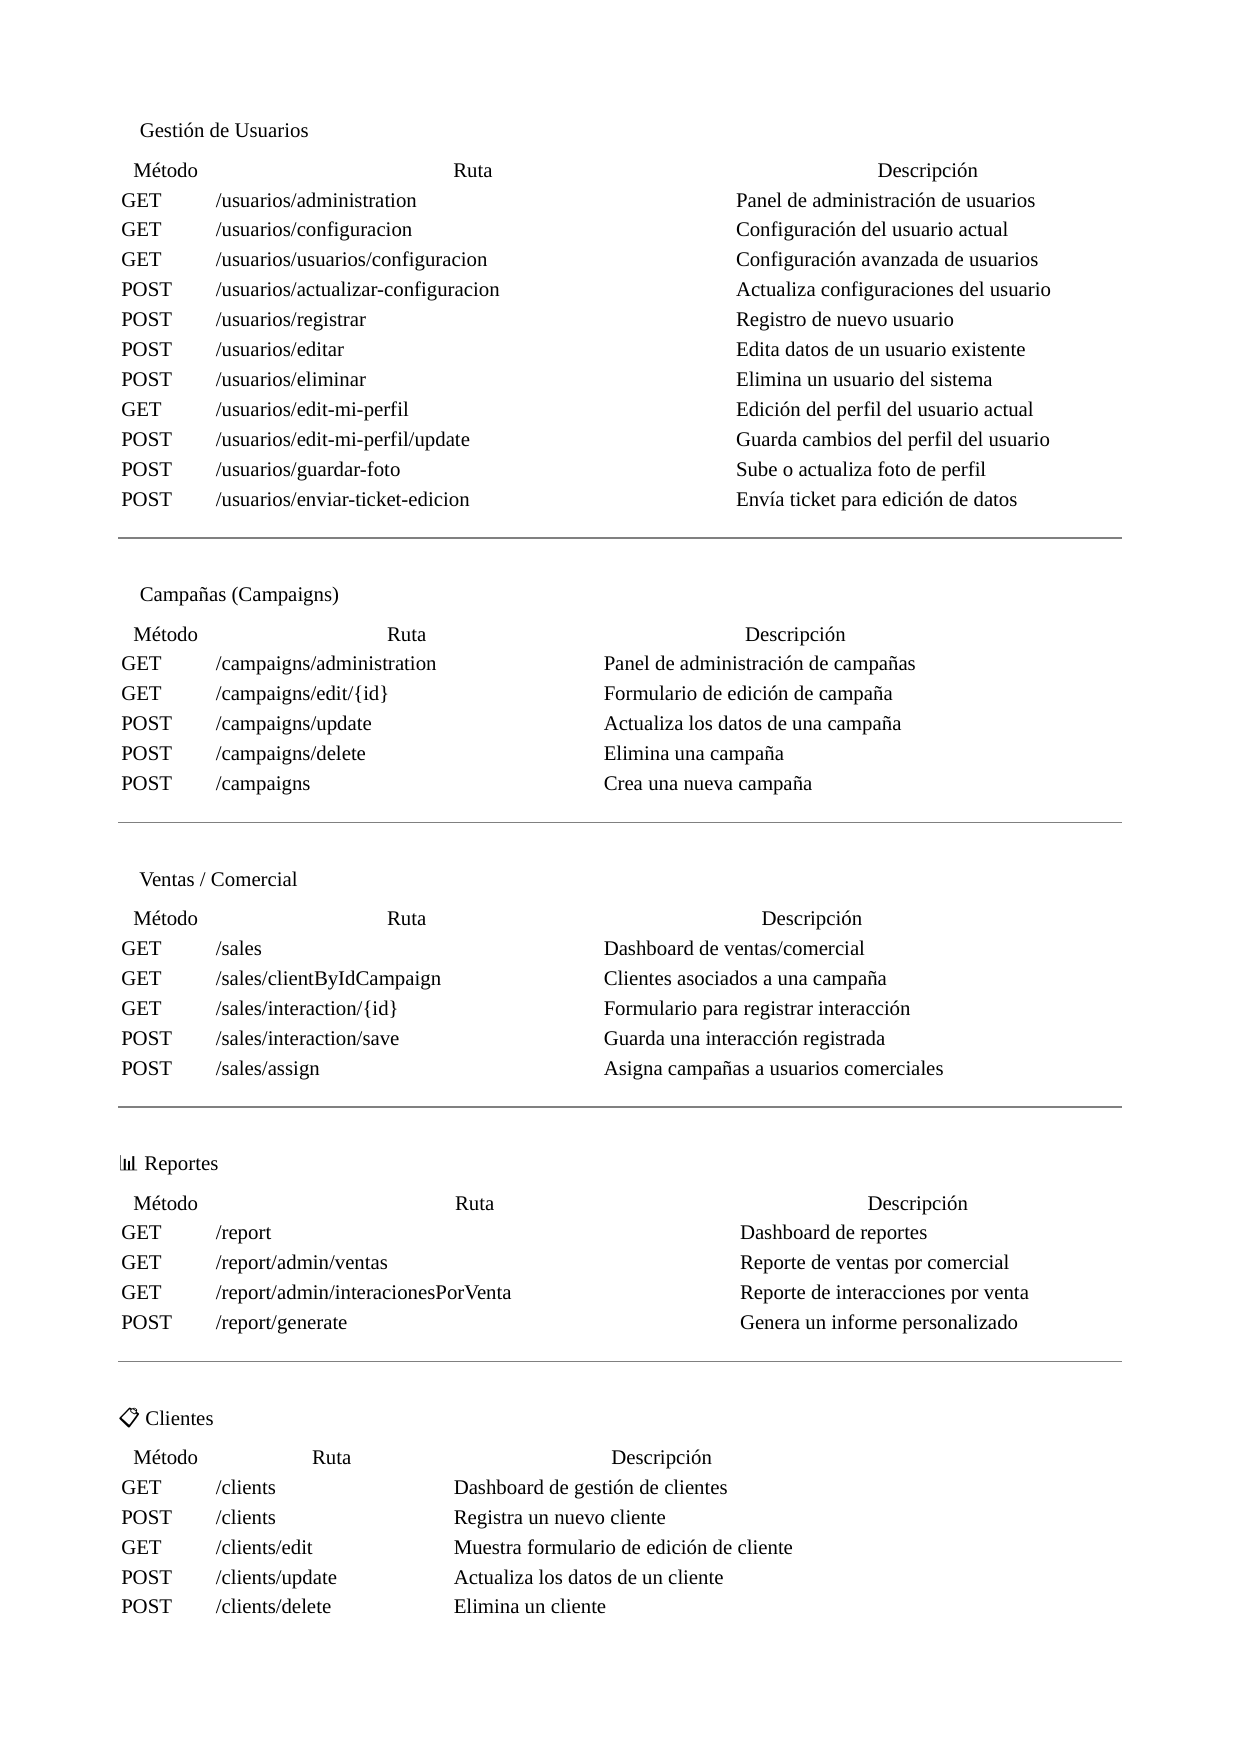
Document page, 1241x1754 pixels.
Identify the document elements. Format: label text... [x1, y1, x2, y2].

table_cell Elimina una campaña [601, 738, 990, 768]
table_cell Configuración avanzada de usuarios [733, 244, 1122, 274]
table_cell /sales [213, 933, 601, 963]
table_cell GET [118, 1247, 213, 1277]
table_cell Muestra formulario de edición de cliente [451, 1532, 872, 1562]
table_header Método [118, 619, 213, 648]
table_cell /sales/clientByIdCampaign [213, 963, 601, 993]
table_cell /usuarios/edit-mi-perfil [213, 394, 733, 424]
table_header Descripción [737, 1188, 1098, 1217]
table_cell GET [118, 394, 213, 424]
table_header Método [118, 155, 213, 184]
table_cell /sales/interaction/save [213, 1023, 601, 1052]
table_cell Configuración del usuario actual [733, 215, 1122, 244]
table_cell Dashboard de ventas/comercial [601, 933, 1023, 963]
table_cell POST [118, 424, 213, 454]
table_cell Formulario de edición de campaña [601, 678, 990, 708]
table_cell /usuarios/editar [213, 334, 733, 364]
table_cell POST [118, 364, 213, 394]
table_cell Registro de nuevo usuario [733, 304, 1122, 334]
table_cell GET [118, 1218, 213, 1247]
table_cell Formulario para registrar interacción [601, 993, 1023, 1023]
subtitle 📋 Clientes [118, 1406, 1122, 1429]
table_cell Genera un informe personalizado [737, 1307, 1098, 1337]
table_cell POST [118, 1053, 213, 1082]
table_cell POST [118, 1307, 213, 1337]
table_cell Dashboard de gestión de clientes [451, 1472, 872, 1502]
table_cell Actualiza los datos de un cliente [451, 1562, 872, 1592]
table_header Método [118, 903, 213, 933]
table_cell Edita datos de un usuario existente [733, 334, 1122, 364]
subtitle 📊 Reportes [118, 1151, 1122, 1175]
table_header Descripción [601, 619, 990, 648]
table_cell /sales/interaction/{id} [213, 993, 601, 1023]
table_cell /clients/update [213, 1562, 451, 1592]
subtitle 💼 Ventas / Comercial [118, 866, 1122, 891]
table_cell POST [118, 334, 213, 364]
table_header Ruta [213, 1188, 737, 1217]
table_cell /report/admin/interacionesPorVenta [213, 1277, 737, 1307]
table_cell Registra un nuevo cliente [451, 1502, 872, 1532]
table_cell Guarda una interacción registrada [601, 1023, 1023, 1052]
table_cell Sube o actualiza foto de perfil [733, 454, 1122, 483]
subtitle 🎯 Campañas (Campaigns) [118, 582, 1122, 606]
table_cell POST [118, 1023, 213, 1052]
table_cell Actualiza configuraciones del usuario [733, 274, 1122, 304]
table_cell POST [118, 304, 213, 334]
table_cell /campaigns/edit/{id} [213, 678, 601, 708]
table_cell /clients/delete [213, 1592, 451, 1621]
table_cell GET [118, 1277, 213, 1307]
table_cell Guarda cambios del perfil del usuario [733, 424, 1122, 454]
table_header Ruta [213, 1442, 451, 1472]
table_cell GET [118, 185, 213, 214]
table_cell /usuarios/configuracion [213, 215, 733, 244]
table_cell /usuarios/eliminar [213, 364, 733, 394]
table_cell GET [118, 963, 213, 993]
table_cell POST [118, 484, 213, 513]
table_cell /usuarios/guardar-foto [213, 454, 733, 483]
table_header Descripción [451, 1442, 872, 1472]
table_cell /campaigns/administration [213, 649, 601, 678]
table_cell /usuarios/registrar [213, 304, 733, 334]
table_cell POST [118, 274, 213, 304]
table_header Ruta [213, 903, 601, 933]
table_cell Reporte de ventas por comercial [737, 1247, 1098, 1277]
table_cell /campaigns [213, 768, 601, 798]
table_cell Edición del perfil del usuario actual [733, 394, 1122, 424]
table_cell /clients [213, 1502, 451, 1532]
table_cell GET [118, 993, 213, 1023]
table_header Método [118, 1442, 213, 1472]
table_cell Clientes asociados a una campaña [601, 963, 1023, 993]
table_cell /usuarios/usuarios/configuracion [213, 244, 733, 274]
table_cell POST [118, 454, 213, 483]
table_cell /usuarios/administration [213, 185, 733, 214]
table_cell /usuarios/actualizar-configuracion [213, 274, 733, 304]
table_cell Reporte de interacciones por venta [737, 1277, 1098, 1307]
table_cell Dashboard de reportes [737, 1218, 1098, 1247]
table_cell /clients [213, 1472, 451, 1502]
table_cell Actualiza los datos de una campaña [601, 708, 990, 738]
table_cell /campaigns/update [213, 708, 601, 738]
table_cell /clients/edit [213, 1532, 451, 1562]
table_cell POST [118, 708, 213, 738]
table_cell POST [118, 1592, 213, 1621]
table_cell POST [118, 1562, 213, 1592]
table_cell GET [118, 215, 213, 244]
table_cell Panel de administración de campañas [601, 649, 990, 678]
table_cell /usuarios/enviar-ticket-edicion [213, 484, 733, 513]
table_cell /usuarios/edit-mi-perfil/update [213, 424, 733, 454]
table_cell Envía ticket para edición de datos [733, 484, 1122, 513]
table_cell Elimina un cliente [451, 1592, 872, 1621]
subtitle 👤 Gestión de Usuarios [118, 118, 1122, 142]
table_cell GET [118, 1472, 213, 1502]
table_cell POST [118, 768, 213, 798]
table_cell Panel de administración de usuarios [733, 185, 1122, 214]
table_cell POST [118, 1502, 213, 1532]
table_cell GET [118, 1532, 213, 1562]
table_cell GET [118, 649, 213, 678]
table_header Descripción [733, 155, 1122, 184]
table_header Descripción [601, 903, 1023, 933]
table_cell /sales/assign [213, 1053, 601, 1082]
table_cell Elimina un usuario del sistema [733, 364, 1122, 394]
table_cell Asigna campañas a usuarios comerciales [601, 1053, 1023, 1082]
table_cell GET [118, 244, 213, 274]
table_cell POST [118, 738, 213, 768]
table_cell /report [213, 1218, 737, 1247]
table_cell GET [118, 933, 213, 963]
table_cell /report/generate [213, 1307, 737, 1337]
table_cell /campaigns/delete [213, 738, 601, 768]
table_header Ruta [213, 155, 733, 184]
table_cell Crea una nueva campaña [601, 768, 990, 798]
table_cell /report/admin/ventas [213, 1247, 737, 1277]
table_cell GET [118, 678, 213, 708]
table_header Ruta [213, 619, 601, 648]
table_header Método [118, 1188, 213, 1217]
